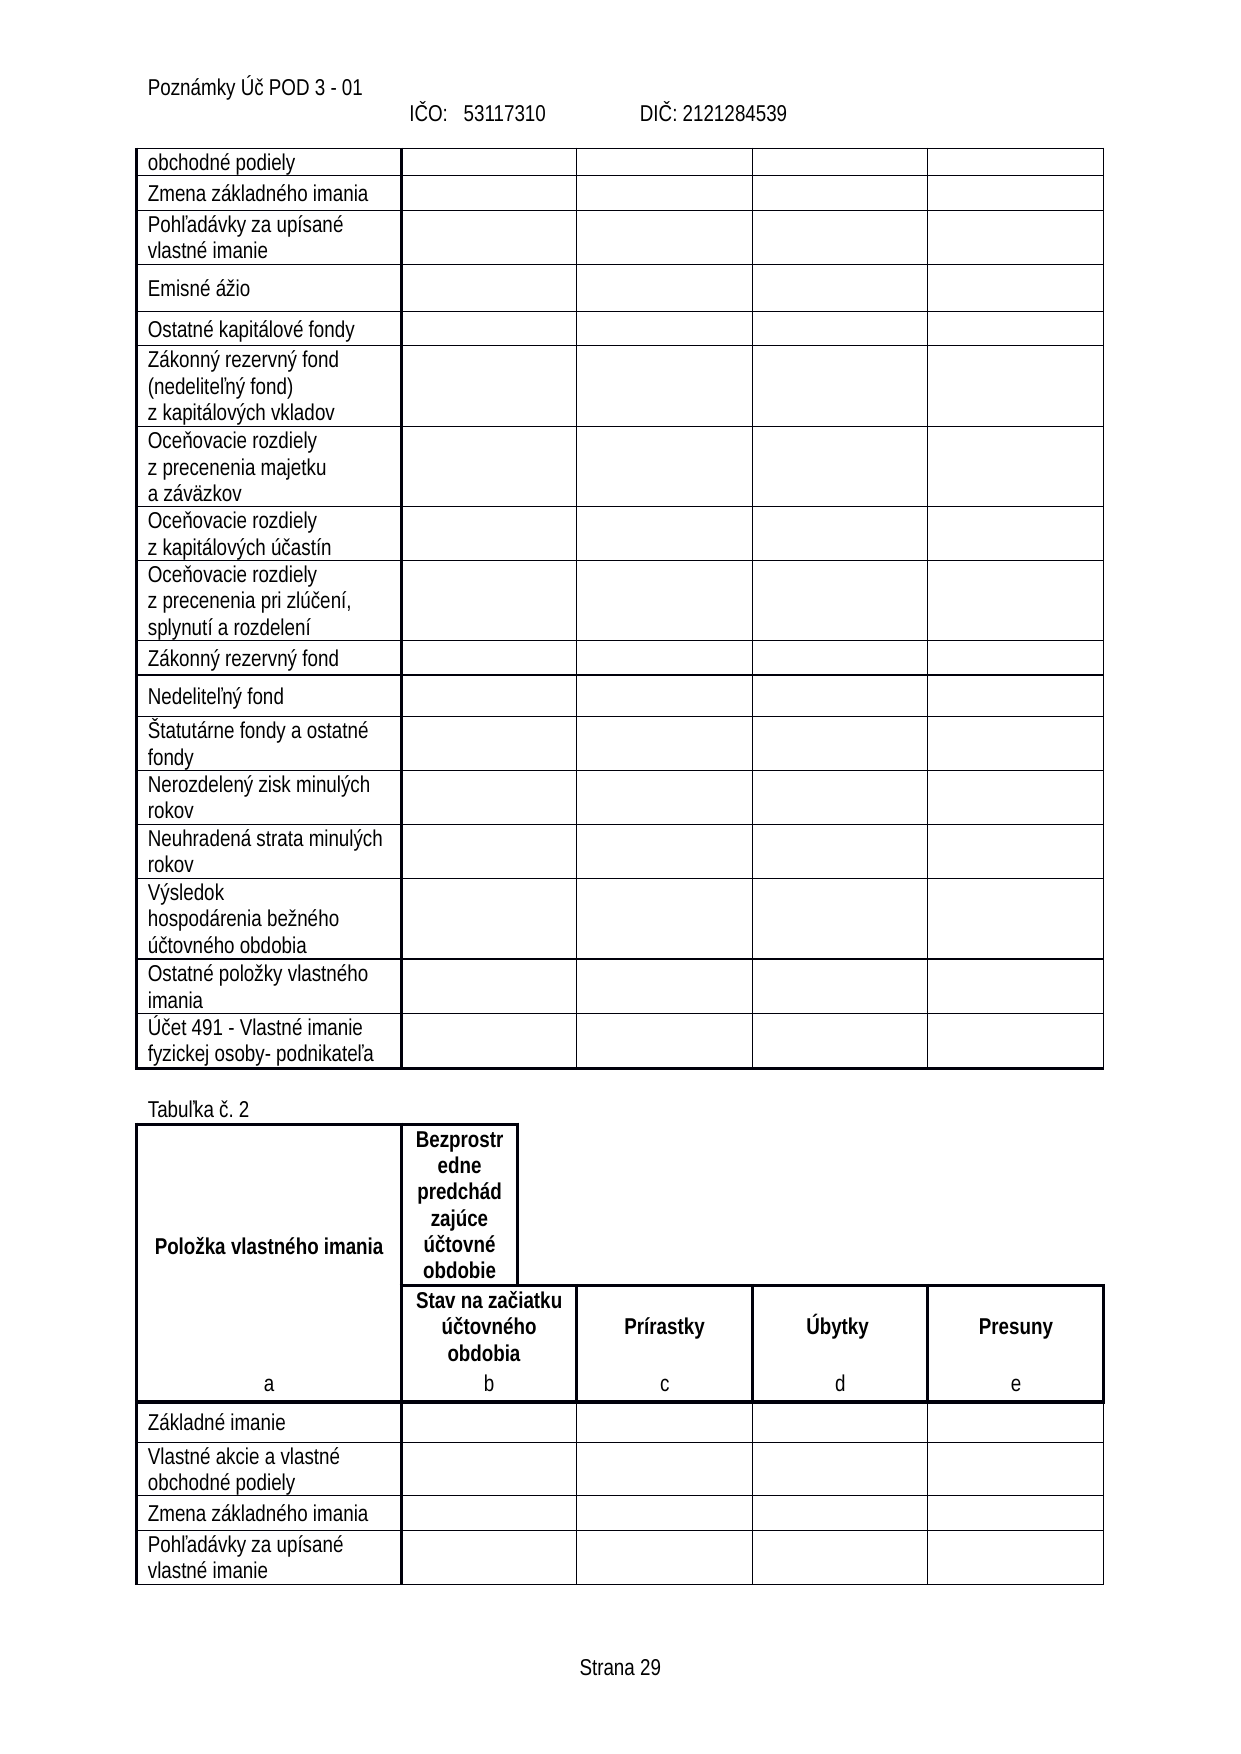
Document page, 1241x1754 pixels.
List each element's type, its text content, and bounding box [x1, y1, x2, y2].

table_cell [403, 176, 576, 209]
table_cell Oceňovacie rozdiely z kapitálových účastín [138, 507, 400, 560]
table_cell [928, 676, 1103, 716]
table_cell Zmena základného imania [138, 176, 400, 209]
table_cell [928, 346, 1103, 426]
table_cell [753, 1531, 927, 1583]
table_cell [753, 717, 927, 770]
table_cell [753, 1496, 927, 1530]
table_cell [403, 825, 576, 877]
text Tabuľka č. 2 [148, 1096, 1092, 1122]
table_cell e [929, 1366, 1102, 1400]
table_cell [403, 960, 576, 1013]
table_cell [403, 561, 576, 640]
table_cell [577, 825, 752, 877]
table_cell [753, 211, 927, 264]
table_cell [403, 346, 576, 426]
table_cell [928, 176, 1103, 209]
table_cell [403, 1014, 576, 1067]
table_cell Základné imanie [138, 1404, 400, 1442]
table_cell [928, 1531, 1103, 1583]
table_cell [577, 312, 752, 345]
table_cell Zákonný rezervný fond (nedeliteľný fond) z kapitálových vkladov [138, 346, 400, 426]
table_cell Zmena základného imania [138, 1496, 400, 1530]
table_cell [577, 960, 752, 1013]
table_cell [577, 1496, 752, 1530]
table_cell [577, 879, 752, 958]
table_cell [403, 1404, 576, 1442]
table_header Položka vlastného imania [138, 1126, 400, 1366]
table_cell [928, 641, 1103, 674]
table_cell [753, 1404, 927, 1442]
table_cell [753, 879, 927, 958]
table_cell Presuny [929, 1287, 1102, 1366]
table_cell [928, 1443, 1103, 1495]
table_cell Štatutárne fondy a ostatné fondy [138, 717, 400, 770]
table_cell Pohľadávky za upísané vlastné imanie [138, 1531, 400, 1583]
table_cell [928, 211, 1103, 264]
table_cell [928, 960, 1103, 1013]
table_cell Výsledok hospodárenia bežného účtovného obdobia [138, 879, 400, 958]
table_cell Oceňovacie rozdiely z precenenia majetku a záväzkov [138, 427, 400, 506]
table_cell [403, 427, 576, 506]
table_cell [577, 507, 752, 560]
table_cell [403, 879, 576, 958]
table_cell [403, 265, 576, 311]
table_cell Účet 491 - Vlastné imanie fyzickej osoby- podnikateľa [138, 1014, 400, 1067]
table_cell Vlastné akcie a vlastné obchodné podiely [138, 1443, 400, 1495]
table_cell [577, 265, 752, 311]
table_cell [577, 771, 752, 824]
table_cell [928, 1404, 1103, 1442]
table_cell [928, 825, 1103, 877]
table_cell [577, 676, 752, 716]
table_cell [577, 427, 752, 506]
table_cell Pohľadávky za upísané vlastné imanie [138, 211, 400, 264]
table_cell Úbytky [754, 1287, 926, 1366]
table_cell [753, 1443, 927, 1495]
table_cell [753, 960, 927, 1013]
table_cell [403, 312, 576, 345]
table_cell [753, 641, 927, 674]
table_cell Ostatné položky vlastného imania [138, 960, 400, 1013]
table_cell [403, 641, 576, 674]
table_cell Emisné ážio [138, 265, 400, 311]
table_cell [577, 1531, 752, 1583]
table_cell [403, 676, 576, 716]
table_cell [753, 561, 927, 640]
table_cell [577, 641, 752, 674]
table_cell Neuhradená strata minulých rokov [138, 825, 400, 877]
table_cell [753, 507, 927, 560]
table_cell [577, 211, 752, 264]
table_cell Zákonný rezervný fond [138, 641, 400, 674]
table_cell [753, 1014, 927, 1067]
table_cell [928, 149, 1103, 175]
table_cell [577, 1014, 752, 1067]
table_cell [403, 771, 576, 824]
table_cell [577, 561, 752, 640]
table_cell [753, 676, 927, 716]
table_cell [403, 507, 576, 560]
table_cell [403, 211, 576, 264]
table_cell [577, 346, 752, 426]
table_cell [928, 312, 1103, 345]
table_cell [928, 1496, 1103, 1530]
table_cell [928, 1014, 1103, 1067]
table_cell [403, 717, 576, 770]
table_cell [928, 771, 1103, 824]
table_cell [577, 1443, 752, 1495]
table_cell [403, 149, 576, 175]
table_cell [928, 427, 1103, 506]
table_cell [403, 1496, 576, 1530]
table_cell [753, 771, 927, 824]
table_cell [753, 265, 927, 311]
table_cell [577, 176, 752, 209]
table_cell [928, 717, 1103, 770]
table_cell obchodné podiely [138, 149, 400, 175]
table_cell [928, 561, 1103, 640]
table_cell Nedeliteľný fond [138, 676, 400, 716]
table_cell d [754, 1366, 926, 1400]
table_cell [753, 346, 927, 426]
table_cell [403, 1531, 576, 1583]
table_header Bezprostredne predchádzajúce účtovné obdobie [403, 1126, 516, 1284]
table_cell Ostatné kapitálové fondy [138, 312, 400, 345]
table_cell [577, 717, 752, 770]
table_cell [753, 149, 927, 175]
table_cell Nerozdelený zisk minulých rokov [138, 771, 400, 824]
table_cell [577, 1404, 752, 1442]
table_cell [753, 176, 927, 209]
table_cell c [578, 1366, 751, 1400]
table_cell [753, 825, 927, 877]
table_cell Oceňovacie rozdiely z precenenia pri zlúčení, splynutí a rozdelení [138, 561, 400, 640]
table_cell b [403, 1366, 575, 1400]
table_cell [928, 265, 1103, 311]
table_cell [928, 879, 1103, 958]
table_cell a [138, 1366, 400, 1400]
table_cell [753, 427, 927, 506]
table_cell [403, 1443, 576, 1495]
table_cell [577, 149, 752, 175]
table_cell Prírastky [578, 1287, 751, 1366]
table_cell [753, 312, 927, 345]
table_cell Stav na začiatku účtovného obdobia [403, 1287, 575, 1366]
table_cell [928, 507, 1103, 560]
